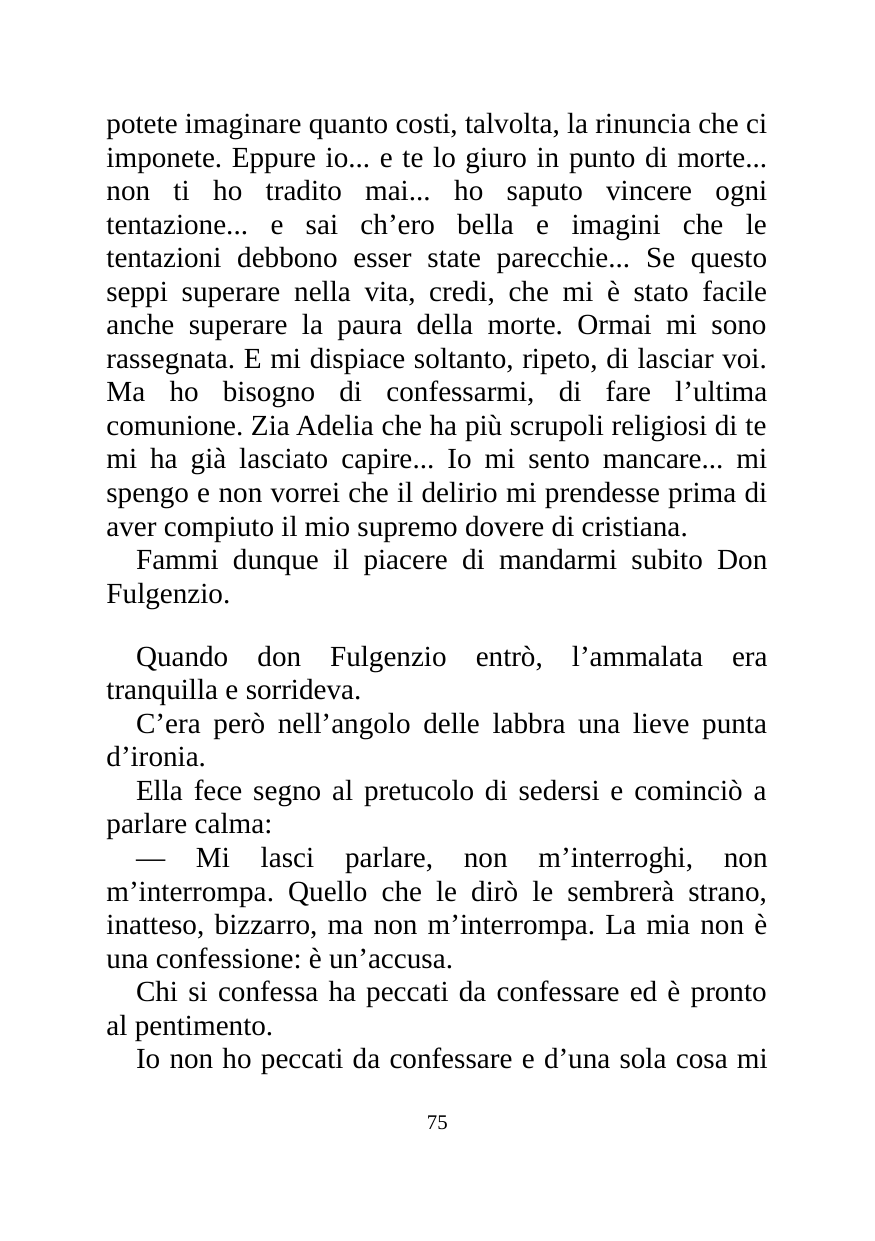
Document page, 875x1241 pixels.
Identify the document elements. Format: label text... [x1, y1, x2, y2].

text Quando don Fulgenzio entrò, l’ammalata era tranquilla e sorrideva. [106, 639, 768, 706]
text Chi si confessa ha peccati da confessare ed è pronto al pentimento. [106, 974, 768, 1041]
text — Mi lasci parlare, non m’interroghi, non m’interrompa. Quello che le dirò le sembrerà strano, inatteso, bizzarro, ma non m’interrompa. La mia non è una confessione: è un’accusa. [106, 840, 768, 974]
text Io non ho peccati da confessare e d’una sola cosa mi [106, 1041, 768, 1075]
text C’era però nell’angolo delle labbra una lieve punta d’ironia. [106, 706, 768, 773]
text Fammi dunque il piacere di mandarmi subito Don Fulgenzio. [106, 542, 768, 609]
text potete imaginare quanto costi, talvolta, la rinuncia che ci imponete. Eppure io... e te lo giuro in punto di morte... non ti ho tradito mai... ho saputo vincere ogni tentazione... e sai ch’ero bella e imagini che le tentazioni debbono esser state parecchie... Se questo seppi superare nella vita, credi, che mi è stato facile anche superare la paura della morte. Ormai mi sono rassegnata. E mi dispiace soltanto, ripeto, di lasciar voi. Ma ho bisogno di confessarmi, di fare l’ultima comunione. Zia Adelia che ha più scrupoli religiosi di te mi ha già lasciato capire... Io mi sento mancare... mi spengo e non vorrei che il delirio mi prendesse prima di aver compiuto il mio supremo dovere di cristiana. [106, 106, 768, 542]
text Ella fece segno al pretucolo di sedersi e cominciò a parlare calma: [106, 773, 768, 840]
